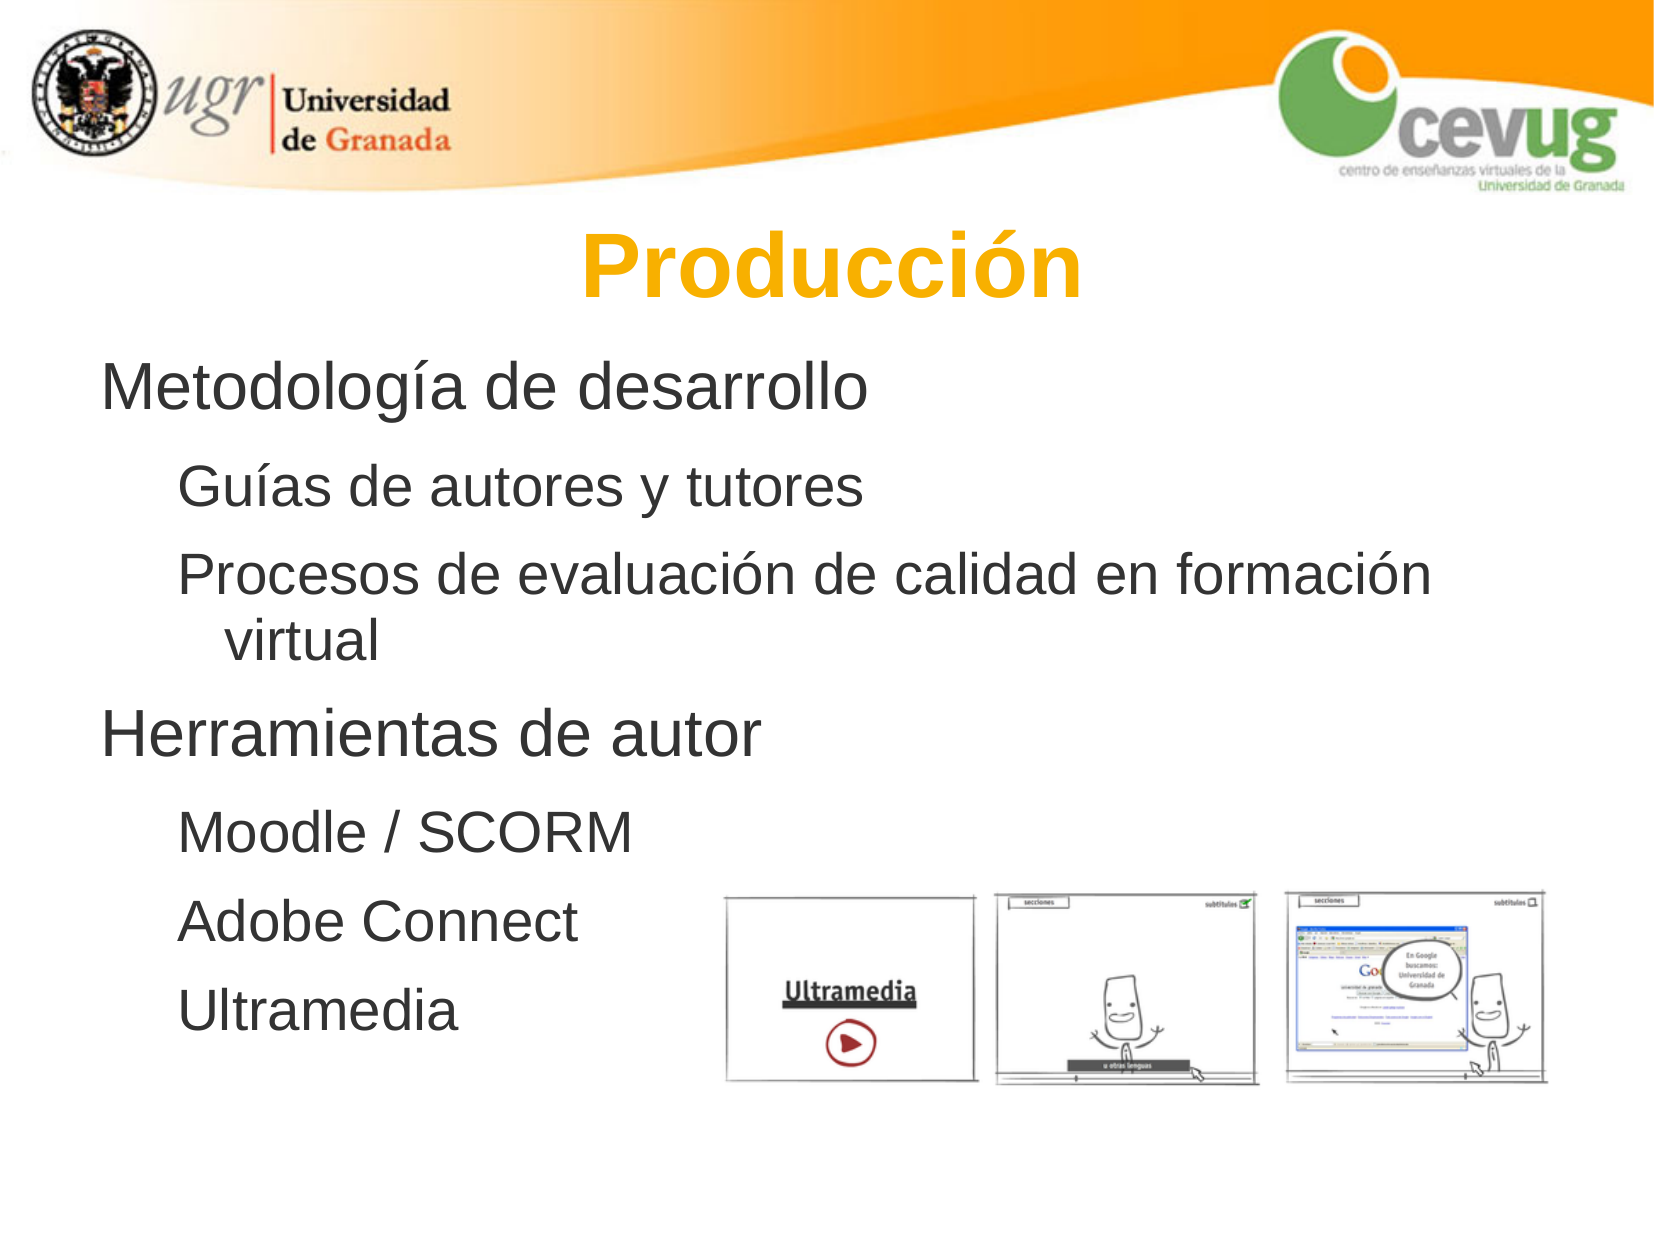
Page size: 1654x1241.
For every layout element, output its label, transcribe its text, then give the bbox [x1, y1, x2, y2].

title Producción [88, 162, 1577, 370]
list Metodología de desarrollo Guías de autores y tutores Procesos de evaluación de calidad en formación virtual Herramientas de autor Moodle / SCORM Adobe Connect Ultramedia [82, 349, 1571, 1153]
picture [1278, 885, 1554, 1091]
picture [715, 888, 1270, 1091]
